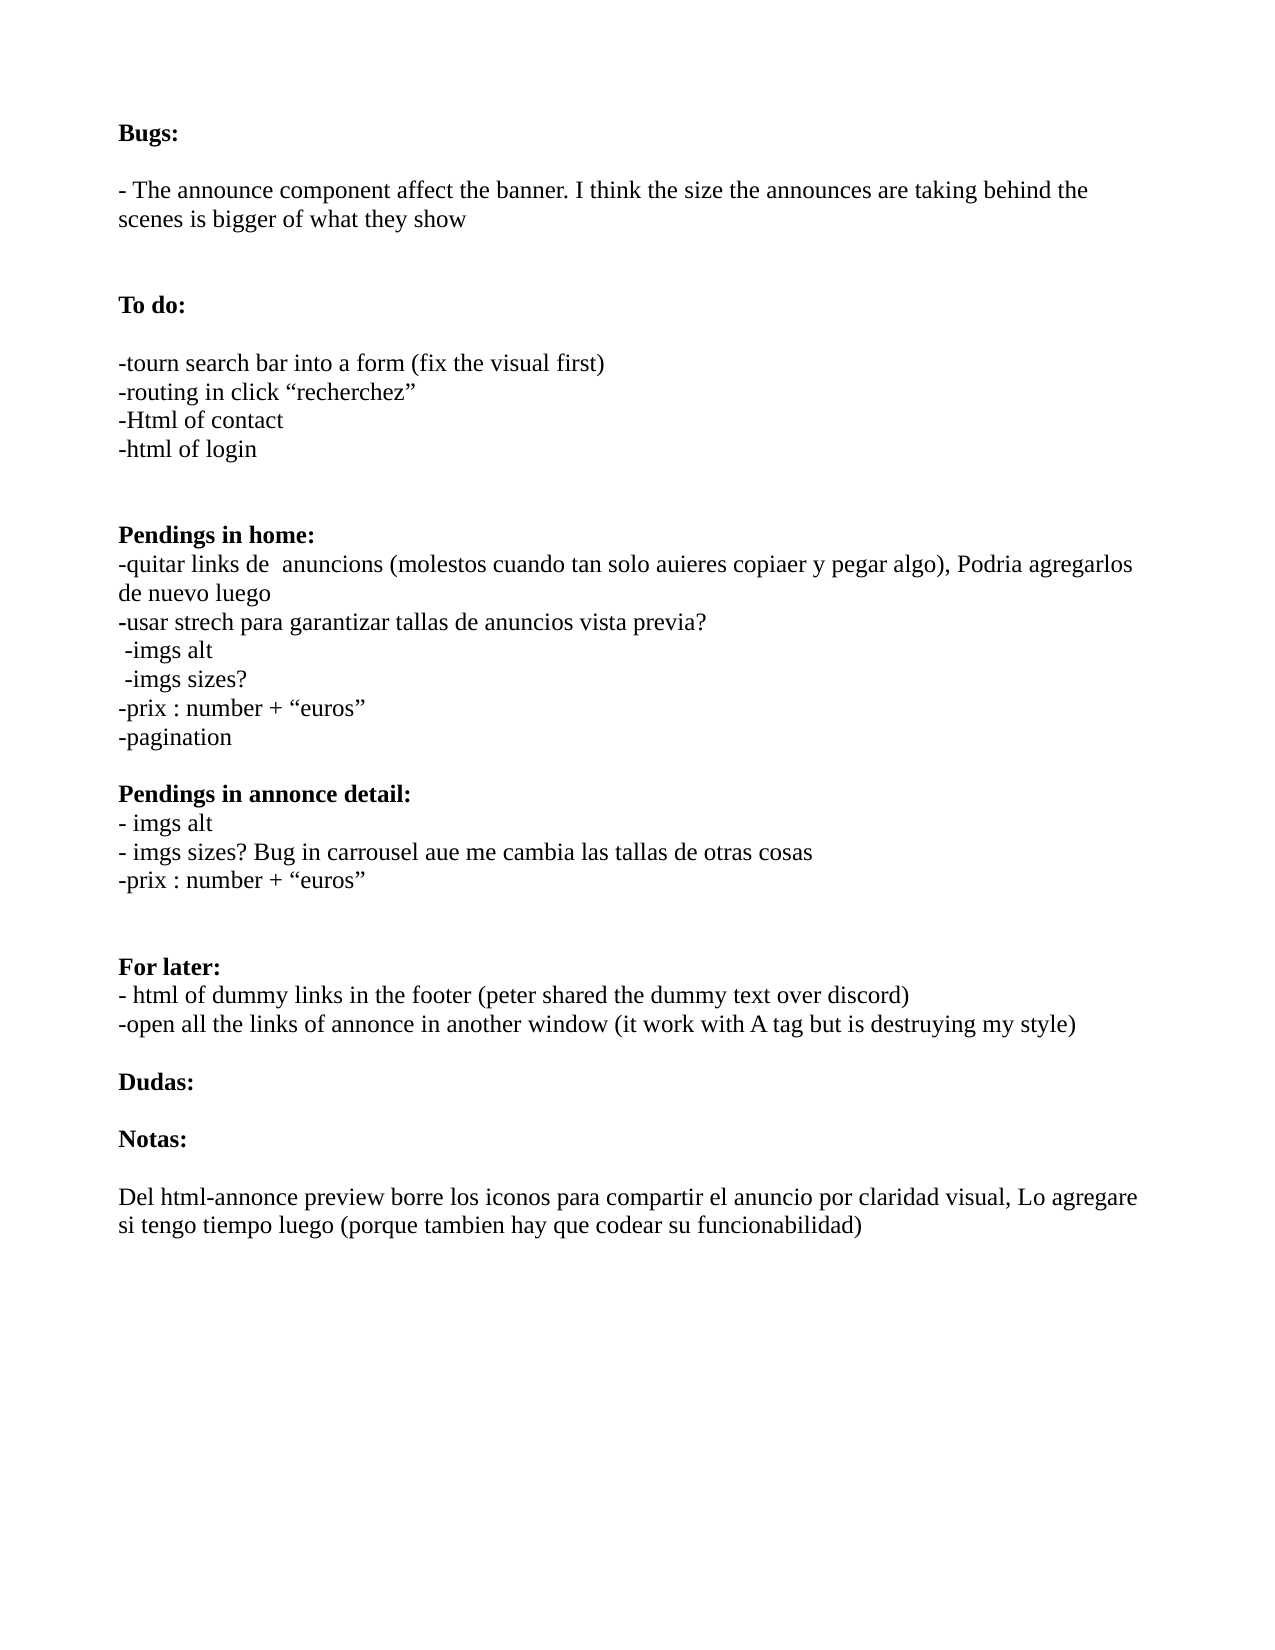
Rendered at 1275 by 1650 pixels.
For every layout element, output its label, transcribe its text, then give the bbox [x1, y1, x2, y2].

text To do: [118, 291, 1157, 319]
text Del html-annonce preview borre los iconos para compartir el anuncio por claridad visual, Lo agregare si tengo tiempo luego (porque tambien hay que codear su funcionabilidad) [118, 1182, 1157, 1239]
text -tourn search bar into a form (fix the visual first) [118, 348, 1157, 377]
text Pendings in annonce detail: [118, 779, 1157, 808]
text -pagination [118, 722, 1157, 751]
text -prix : number + “euros” [118, 866, 1157, 894]
text Bugs: [118, 118, 1157, 147]
text -prix : number + “euros” [118, 693, 1157, 722]
text Notas: [118, 1124, 1157, 1153]
text -imgs alt [118, 636, 1157, 664]
text -usar strech para garantizar tallas de anuncios vista previa? [118, 607, 1157, 636]
text -routing in click “recherchez” [118, 377, 1157, 406]
text -Html of contact [118, 406, 1157, 434]
text -quitar links de anuncions (molestos cuando tan solo auieres copiaer y pegar algo), Podria agregarlos de nuevo luego [118, 549, 1157, 607]
text For later: [118, 952, 1157, 981]
text - The announce component affect the banner. I think the size the announces are taking behind the scenes is bigger of what they show [118, 176, 1157, 233]
text Pendings in home: [118, 521, 1157, 549]
text -open all the links of annonce in another window (it work with A tag but is destruying my style) [118, 1009, 1157, 1038]
text -html of login [118, 434, 1157, 463]
text -imgs sizes? [118, 664, 1157, 693]
text - imgs alt [118, 808, 1157, 837]
text - imgs sizes? Bug in carrousel aue me cambia las tallas de otras cosas [118, 837, 1157, 866]
text - html of dummy links in the footer (peter shared the dummy text over discord) [118, 981, 1157, 1009]
text Dudas: [118, 1067, 1157, 1096]
